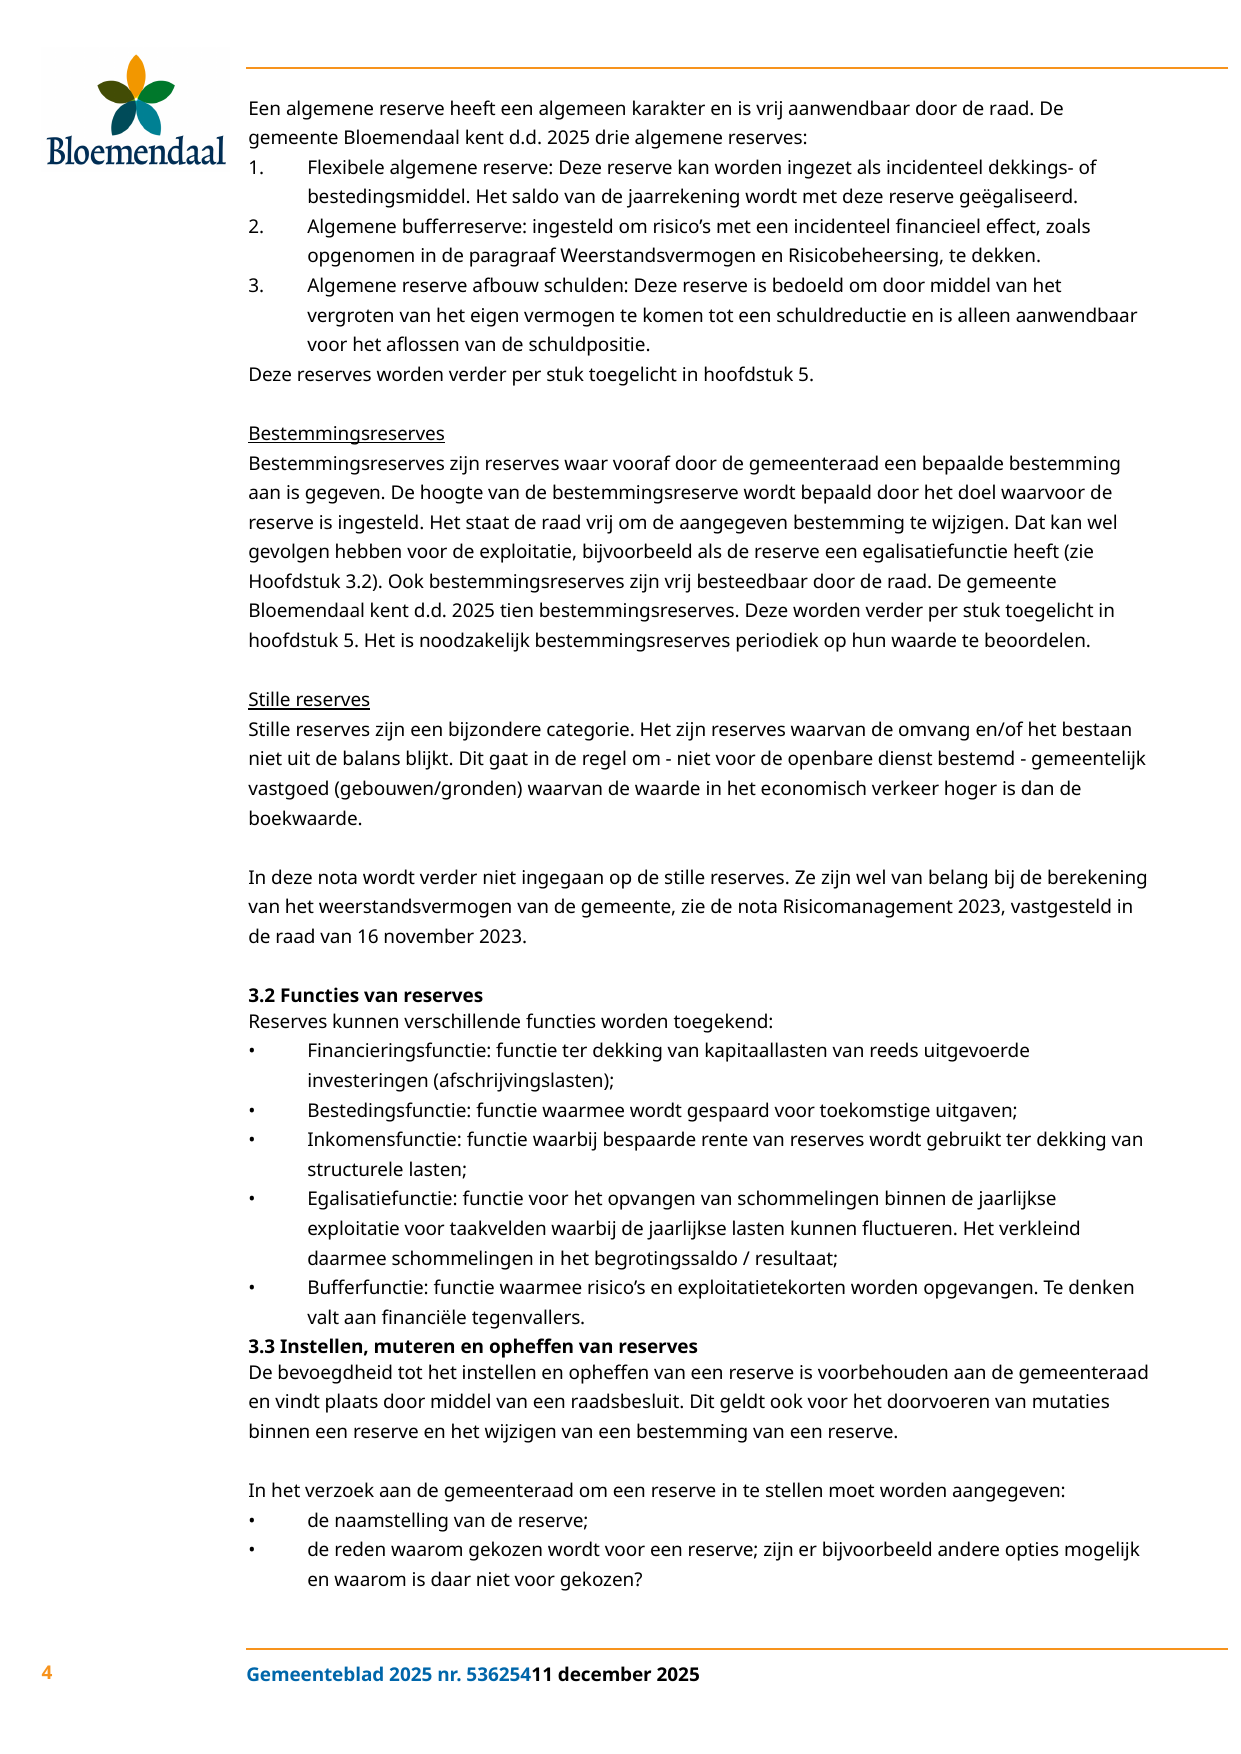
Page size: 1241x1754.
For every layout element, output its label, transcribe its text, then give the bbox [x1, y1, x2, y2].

text Bestemmingsreserves [248, 420, 1152, 446]
list de reden waarom gekozen wordt voor een reserve; zijn er bijvoorbeeld andere opties mogelijk en waarom is daar niet voor gekozen? [248, 1537, 1152, 1592]
list de naamstelling van de reserve; [248, 1507, 1152, 1533]
list Financieringsfunctie: functie ter dekking van kapitaallasten van reeds uitgevoerde investeringen (afschrijvingslasten); [248, 1038, 1152, 1093]
list Inkomensfunctie: functie waarbij bespaarde rente van reserves wordt gebruikt ter dekking van structurele lasten; [248, 1126, 1152, 1182]
text Deze reserves worden verder per stuk toegelicht in hoofdstuk 5. [248, 361, 1152, 387]
list Flexibele algemene reserve: Deze reserve kan worden ingezet als incidenteel dekkings- of bestedingsmiddel. Het saldo van de jaarrekening wordt met deze reserve geëgaliseerd. [248, 154, 1152, 209]
text Bestemmingsreserves zijn reserves waar vooraf door de gemeenteraad een bepaalde bestemming aan is gegeven. De hoogte van de bestemmingsreserve wordt bepaald door het doel waarvoor de reserve is ingesteld. Het staat de raad vrij om de aangegeven bestemming te wijzigen. Dat kan wel gevolgen hebben voor de exploitatie, bijvoorbeeld als de reserve een egalisatiefunctie heeft (zie Hoofdstuk 3.2). Ook bestemmingsreserves zijn vrij besteedbaar door de raad. De gemeente Bloemendaal kent d.d. 2025 tien bestemmingsreserves. Deze worden verder per stuk toegelicht in hoofdstuk 5. Het is noodzakelijk bestemmingsreserves periodiek op hun waarde te beoordelen. [248, 450, 1152, 653]
text 3.3 Instellen, muteren en opheffen van reserves [248, 1333, 1152, 1359]
text In het verzoek aan de gemeenteraad om een reserve in te stellen moet worden aangegeven: [248, 1477, 1152, 1503]
list Bestedingsfunctie: functie waarmee wordt gespaard voor toekomstige uitgaven; [248, 1097, 1152, 1122]
text Stille reserves [248, 686, 1152, 712]
text 3.2 Functies van reserves [248, 982, 1152, 1008]
list Bufferfunctie: functie waarmee risico’s en exploitatietekorten worden opgevangen. Te denken valt aan financiële tegenvallers. [248, 1274, 1152, 1329]
text Stille reserves zijn een bijzondere categorie. Het zijn reserves waarvan de omvang en/of het bestaan niet uit de balans blijkt. Dit gaat in de regel om - niet voor de openbare dienst bestemd - gemeentelijk vastgoed (gebouwen/gronden) waarvan de waarde in het economisch verkeer hoger is dan de boekwaarde. [248, 716, 1152, 831]
text Een algemene reserve heeft een algemeen karakter en is vrij aanwendbaar door de raad. De gemeente Bloemendaal kent d.d. 2025 drie algemene reserves: [248, 95, 1152, 150]
list Egalisatiefunctie: functie voor het opvangen van schommelingen binnen de jaarlijkse exploitatie voor taakvelden waarbij de jaarlijkse lasten kunnen fluctueren. Het verkleind daarmee schommelingen in het begrotingssaldo / resultaat; [248, 1186, 1152, 1270]
picture [41, 47, 231, 172]
list Algemene bufferreserve: ingesteld om risico’s met een incidenteel financieel effect, zoals opgenomen in de paragraaf Weerstandsvermogen en Risicobeheersing, te dekken. [248, 213, 1152, 268]
list Algemene reserve afbouw schulden: Deze reserve is bedoeld om door middel van het vergroten van het eigen vermogen te komen tot een schuldreductie en is alleen aanwendbaar voor het aflossen van de schuldpositie. [248, 272, 1152, 357]
text Reserves kunnen verschillende functies worden toegekend: [248, 1008, 1152, 1034]
text In deze nota wordt verder niet ingegaan op de stille reserves. Ze zijn wel van belang bij de berekening van het weerstandsvermogen van de gemeente, zie de nota Risicomanagement 2023, vastgesteld in de raad van 16 november 2023. [248, 864, 1152, 949]
text De bevoegdheid tot het instellen en opheffen van een reserve is voorbehouden aan de gemeenteraad en vindt plaats door middel van een raadsbesluit. Dit geldt ook voor het doorvoeren van mutaties binnen een reserve en het wijzigen van een bestemming van een reserve. [248, 1359, 1152, 1444]
